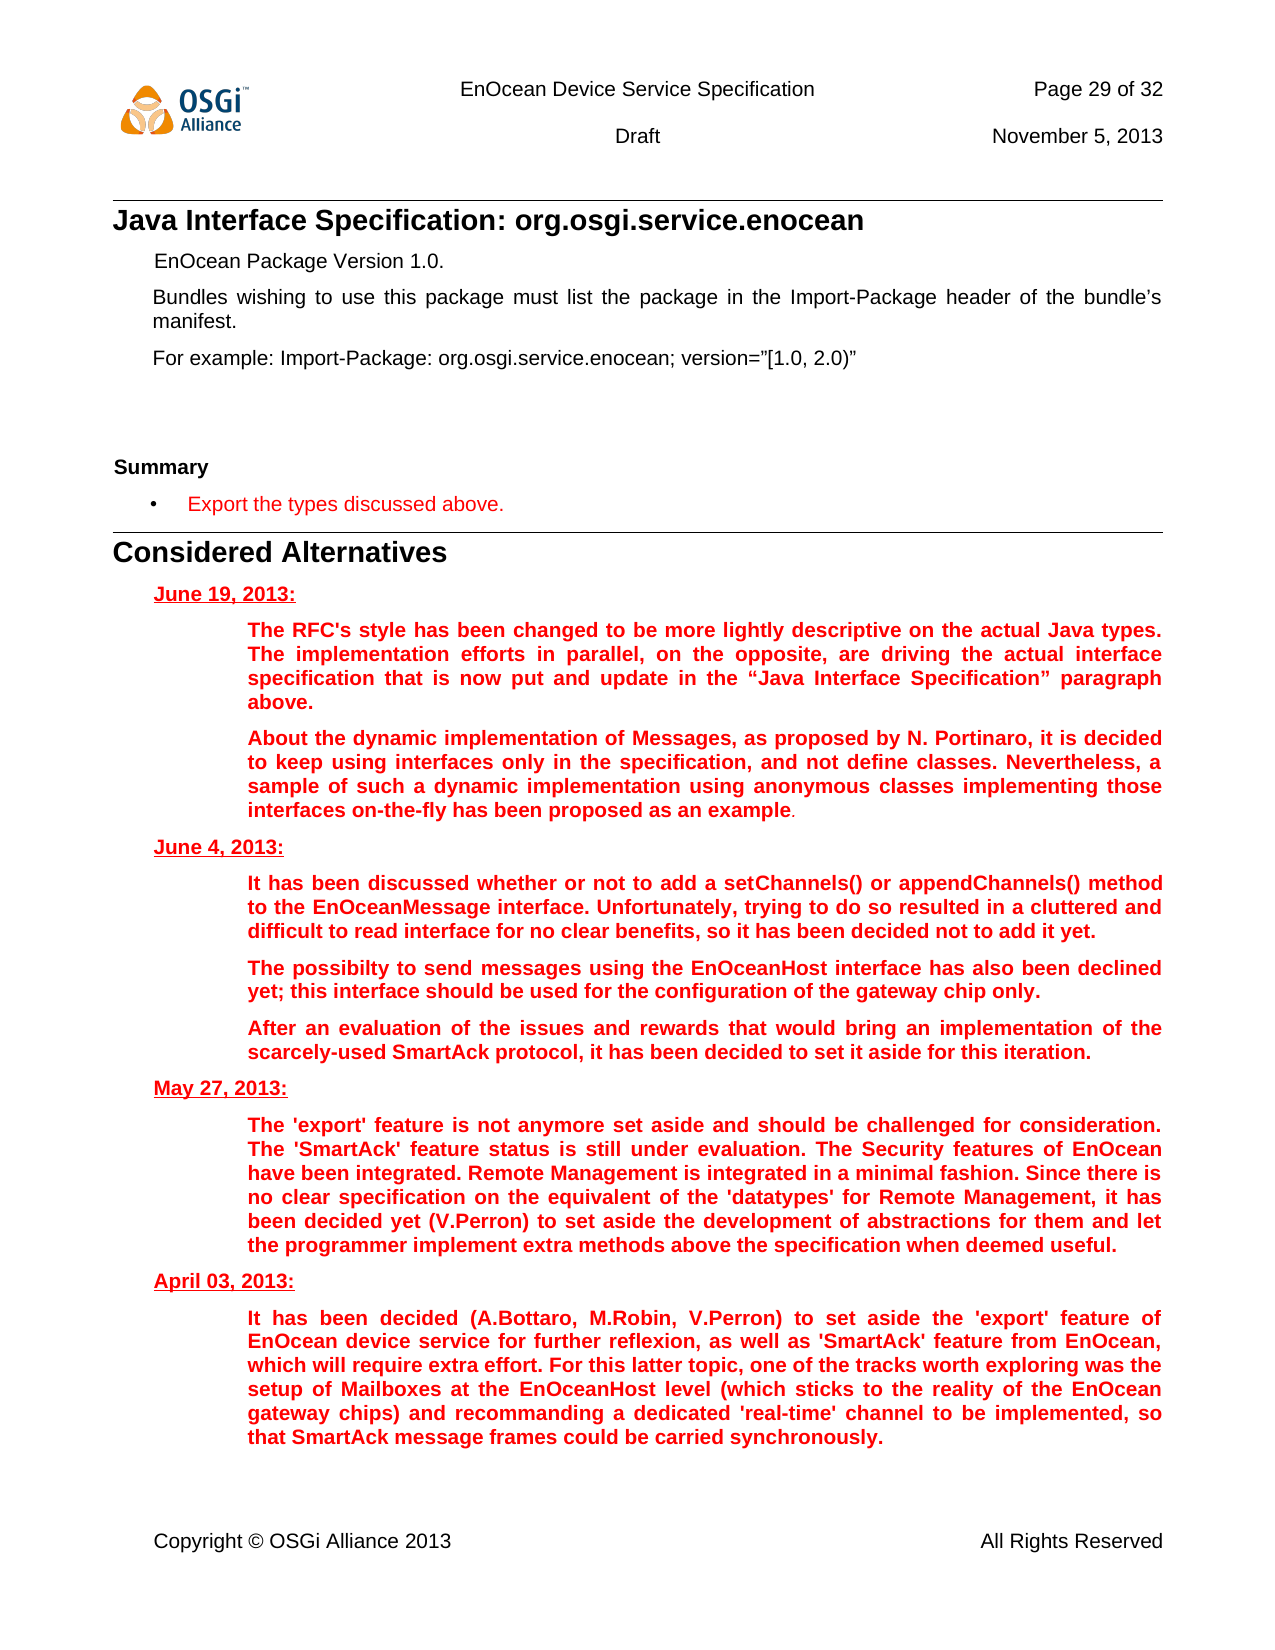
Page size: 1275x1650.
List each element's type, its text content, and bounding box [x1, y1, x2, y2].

text It has been decided (A.Bottaro, M.Robin, V.Perron) to set aside the 'export' feature of EnOcean device service for further reflexion, as well as 'SmartAck' feature from EnOcean, which will require extra effort. For this latter topic, one of the tracks worth exploring was the setup of Mailboxes at the EnOceanHost level (which sticks to the reality of the EnOcean gateway chips) and recommanding a dedicated 'real-time' channel to be implemented, so that SmartAck message frames could be carried synchronously. [247, 1305, 1163, 1449]
text The RFC's style has been changed to be more lightly descriptive on the actual Java types. The implementation efforts in parallel, on the opposite, are driving the actual interface specification that is now put and update in the “Java Interface Specification” paragraph above. [247, 618, 1163, 714]
text Bundles wishing to use this package must list the package in the Import-Package header of the bundle’s manifest. [152, 285, 1163, 333]
text It has been discussed whether or not to add a setChannels() or appendChannels() method to the EnOceanMessage interface. Unfortunately, trying to do so resulted in a cluttered and difficult to read interface for no clear benefits, so it has been decided not to add it yet. [247, 871, 1163, 943]
text For example: Import-Package: org.osgi.service.enocean; version=”[1.0, 2.0)” [152, 346, 1163, 369]
text The 'export' feature is not anymore set aside and should be challenged for consideration. The 'SmartAck' feature status is still under evaluation. The Security features of EnOcean have been integrated. Remote Management is integrated in a minimal fashion. Since there is no clear specification on the equivalent of the 'datatypes' for Remote Management, it has been decided yet (V.Perron) to set aside the development of abstractions for them and let the programmer implement extra methods above the specification when deemed useful. [247, 1113, 1163, 1256]
text June 19, 2013: [153, 581, 1163, 605]
subtitle Considered Alternatives [112, 533, 1163, 569]
text April 03, 2013: [153, 1269, 1163, 1293]
text EnOcean Package Version 1.0. [154, 249, 1163, 273]
text June 4, 2013: [153, 834, 1163, 858]
text Summary [114, 455, 1163, 479]
picture [113, 78, 257, 142]
list Export the types discussed above. [150, 491, 1163, 516]
text About the dynamic implementation of Messages, as proposed by N. Portinaro, it is decided to keep using interfaces only in the specification, and not define classes. Nevertheless, a sample of such a dynamic implementation using anonymous classes implementing those interfaces on-the-fly has been proposed as an example. [247, 726, 1163, 822]
text After an evaluation of the issues and rewards that would bring an implementation of the scarcely-used SmartAck protocol, it has been decided to set it aside for this iteration. [247, 1016, 1163, 1064]
text The possibilty to send messages using the EnOceanHost interface has also been declined yet; this interface should be used for the configuration of the gateway chip only. [247, 955, 1163, 1003]
subtitle Java Interface Specification: org.osgi.service.enocean [112, 201, 1163, 236]
text May 27, 2013: [153, 1076, 1163, 1100]
